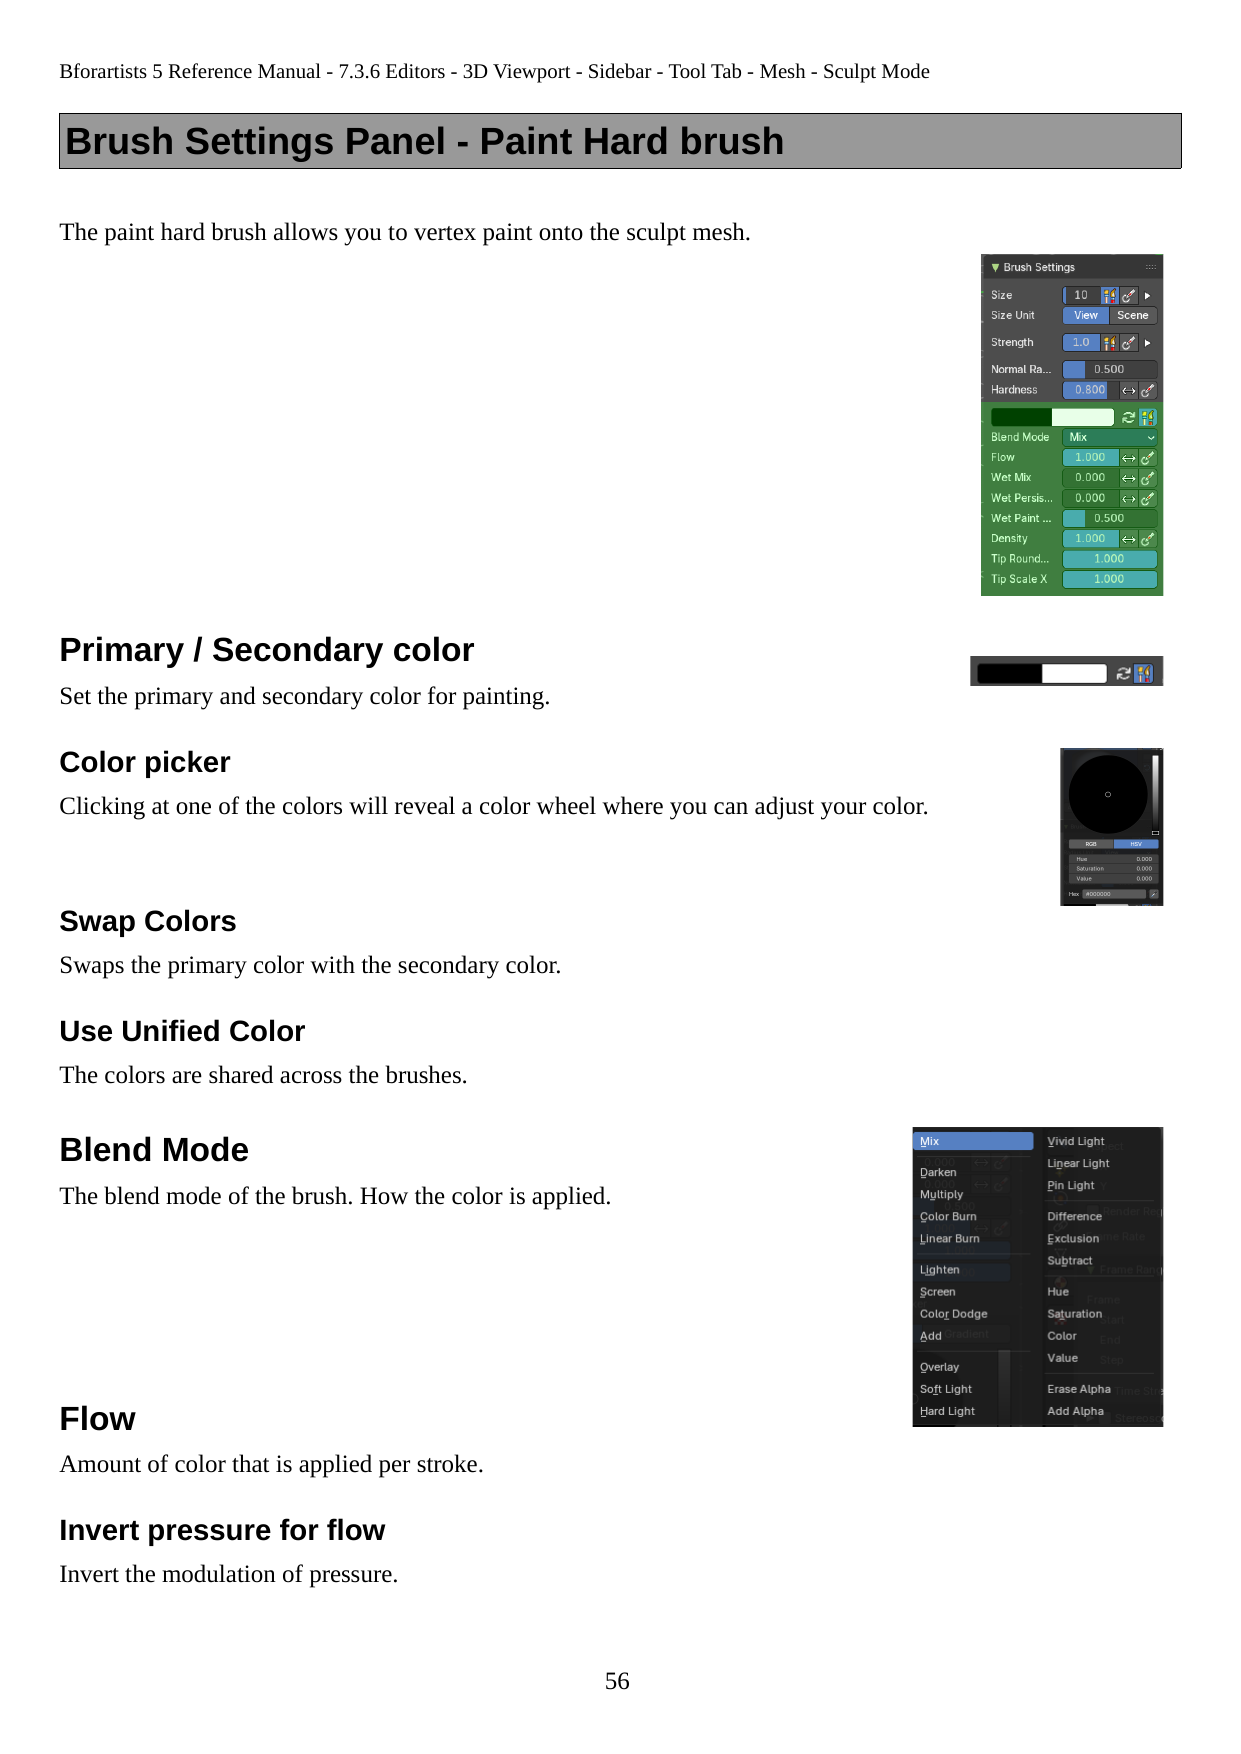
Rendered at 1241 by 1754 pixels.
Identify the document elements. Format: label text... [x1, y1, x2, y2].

subtitle Color picker [59, 745, 1181, 779]
subtitle Use Unified Color [59, 1014, 1181, 1048]
picture [912, 1127, 1164, 1427]
subtitle [1164, 1130, 1181, 1169]
subtitle Flow [59, 1398, 1181, 1437]
text The blend mode of the brush. How the color is applied. [59, 1181, 912, 1210]
subtitle Invert pressure for flow [59, 1513, 1181, 1547]
text Swaps the primary color with the secondary color. [59, 950, 1181, 979]
text Invert the modulation of pressure. [59, 1559, 1181, 1588]
picture [970, 656, 1164, 686]
subtitle Swap Colors [59, 904, 1181, 938]
subtitle Blend Mode [59, 1130, 912, 1169]
text Amount of color that is applied per stroke. [59, 1449, 1181, 1478]
text The colors are shared across the brushes. [59, 1060, 1181, 1089]
text The paint hard brush allows you to vertex paint onto the sculpt mesh. [59, 217, 1181, 246]
picture [1060, 748, 1164, 906]
picture [981, 254, 1164, 596]
table_header Brush Settings Panel - Paint Hard brush [60, 114, 1181, 168]
text Clicking at one of the colors will reveal a color wheel where you can adjust your color. [59, 791, 1060, 820]
subtitle Primary / Secondary color [59, 630, 1181, 669]
text Set the primary and secondary color for painting. [59, 681, 1181, 710]
